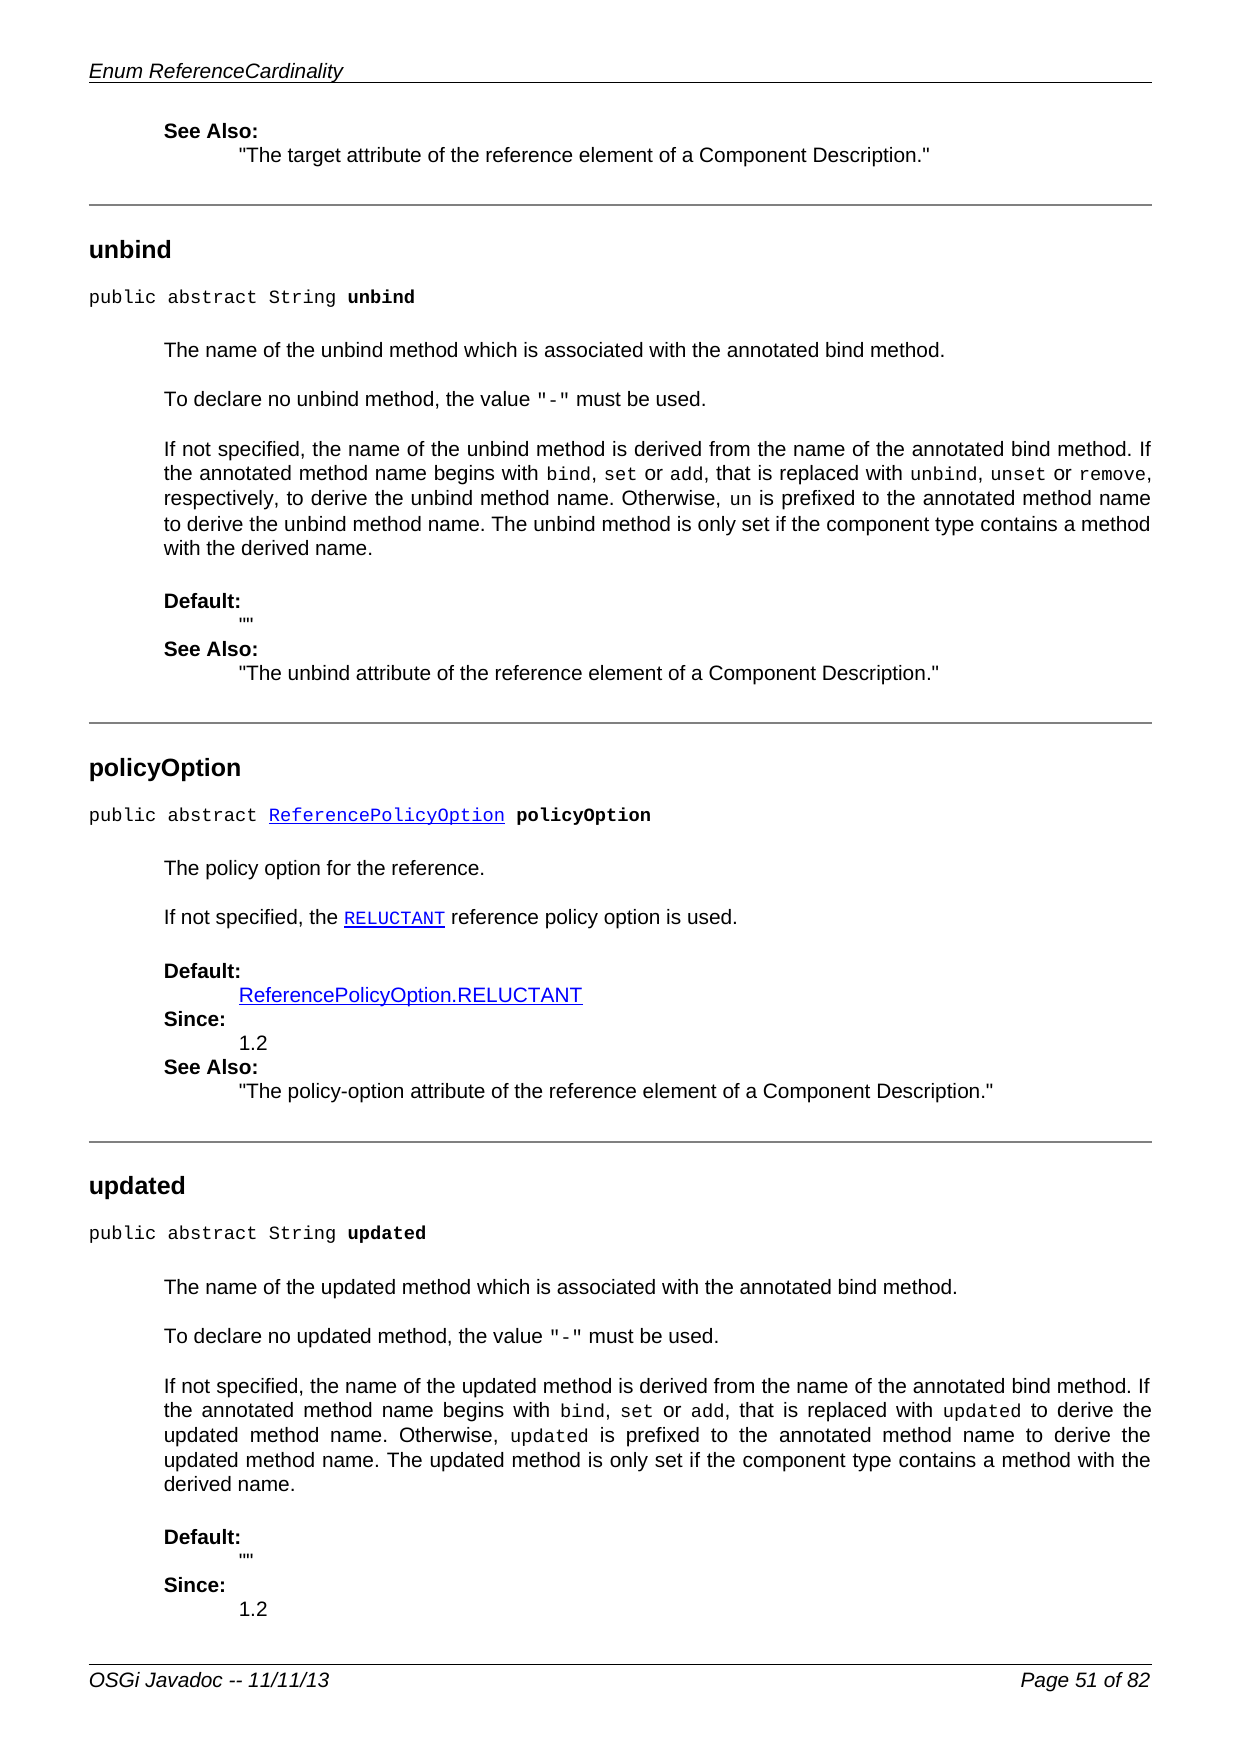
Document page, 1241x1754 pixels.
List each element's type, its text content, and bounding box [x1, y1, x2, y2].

text Default: [163, 959, 1152, 983]
text Since: [163, 1007, 1152, 1031]
text See Also: [163, 1055, 1152, 1079]
text ReferencePolicyOption.RELUCTANT [238, 983, 1152, 1007]
text See Also: [163, 118, 1152, 142]
text "" [238, 612, 1152, 636]
text See Also: [163, 636, 1152, 660]
text The name of the updated method which is associated with the annotated bind method. [163, 1274, 1152, 1298]
text If not specified, the name of the unbind method is derived from the name of the annotated bind method. If the annotated method name begins with bind, set or add, that is replaced with unbind, unset or remove, respectively, to derive the unbind method name. Otherwise, un is prefixed to the annotated method name to derive the unbind method name. The unbind method is only set if the component type contains a method with the derived name. [163, 437, 1152, 559]
text public abstract ReferencePolicyOption policyOption [88, 806, 1152, 827]
text "" [238, 1549, 1152, 1573]
subtitle policyOption [88, 753, 1152, 781]
text Default: [163, 588, 1152, 612]
text "The unbind attribute of the reference element of a Component Description." [238, 660, 1152, 684]
text The name of the unbind method which is associated with the annotated bind method. [163, 338, 1152, 362]
text To declare no updated method, the value "-" must be used. [163, 1323, 1152, 1349]
text Since: [163, 1573, 1152, 1597]
subtitle updated [88, 1171, 1152, 1200]
text public abstract String updated [88, 1224, 1152, 1245]
text If not specified, the RELUCTANT reference policy option is used. [163, 905, 1152, 930]
text "The target attribute of the reference element of a Component Description." [238, 142, 1152, 166]
text If not specified, the name of the updated method is derived from the name of the annotated bind method. If the annotated method name begins with bind, set or add, that is replaced with updated to derive the updated method name. Otherwise, updated is prefixed to the annotated method name to derive the updated method name. The updated method is only set if the component type contains a method with the derived name. [163, 1374, 1152, 1496]
text To declare no unbind method, the value "-" must be used. [163, 387, 1152, 412]
subtitle unbind [88, 234, 1152, 263]
text 1.2 [238, 1031, 1152, 1055]
text public abstract String unbind [88, 287, 1152, 309]
text Default: [163, 1525, 1152, 1549]
text The policy option for the reference. [163, 856, 1152, 880]
text "The policy-option attribute of the reference element of a Component Description." [238, 1079, 1152, 1103]
text 1.2 [238, 1597, 1152, 1621]
